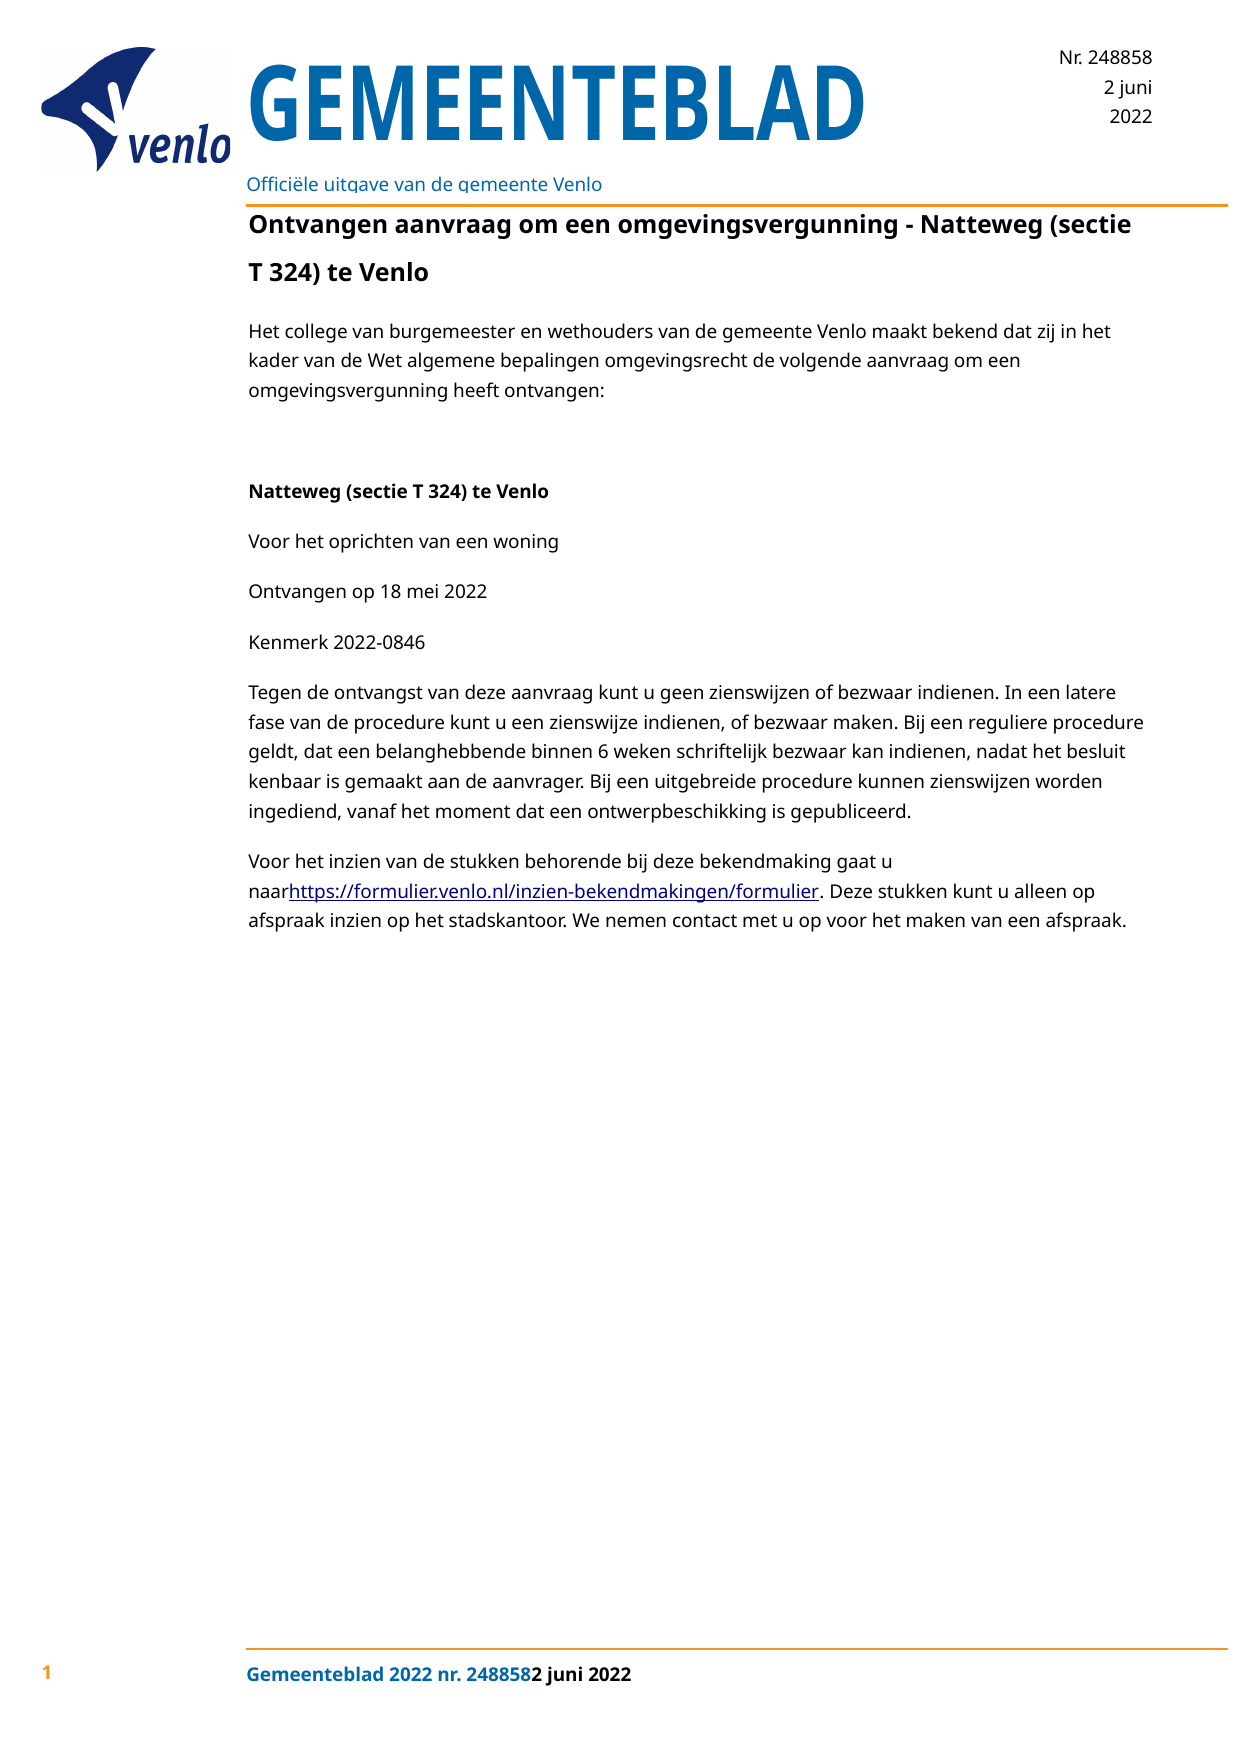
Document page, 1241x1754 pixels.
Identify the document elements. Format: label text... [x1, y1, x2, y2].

text Natteweg (sectie T 324) te Venlo [248, 478, 1152, 504]
text Ontvangen aanvraag om een omgevingsvergunning - Natteweg (sectie T 324) te Venlo [248, 207, 1152, 288]
picture [41, 47, 231, 172]
text Kenmerk 2022-0846 [248, 629, 1152, 655]
text Voor het inzien van de stukken behorende bij deze bekendmaking gaat u naarhttps://formulier.venlo.nl/inzien-bekendmakingen/formulier. Deze stukken kunt u alleen op afspraak inzien op het stadskantoor. We nemen contact met u op voor het maken van een afspraak. [248, 848, 1152, 933]
text Voor het oprichten van een woning [248, 528, 1152, 554]
text Het college van burgemeester en wethouders van de gemeente Venlo maakt bekend dat zij in het kader van de Wet algemene bepalingen omgevingsrecht de volgende aanvraag om een omgevingsvergunning heeft ontvangen: [248, 318, 1152, 403]
text Ontvangen op 18 mei 2022 [248, 579, 1152, 604]
text Tegen de ontvangst van deze aanvraag kunt u geen zienswijzen of bezwaar indienen. In een latere fase van de procedure kunt u een zienswijze indienen, of bezwaar maken. Bij een reguliere procedure geldt, dat een belanghebbende binnen 6 weken schriftelijk bezwaar kan indienen, nadat het besluit kenbaar is gemaakt aan de aanvrager. Bij een uitgebreide procedure kunnen zienswijzen worden ingediend, vanaf het moment dat een ontwerpbeschikking is gepubliceerd. [248, 679, 1152, 824]
